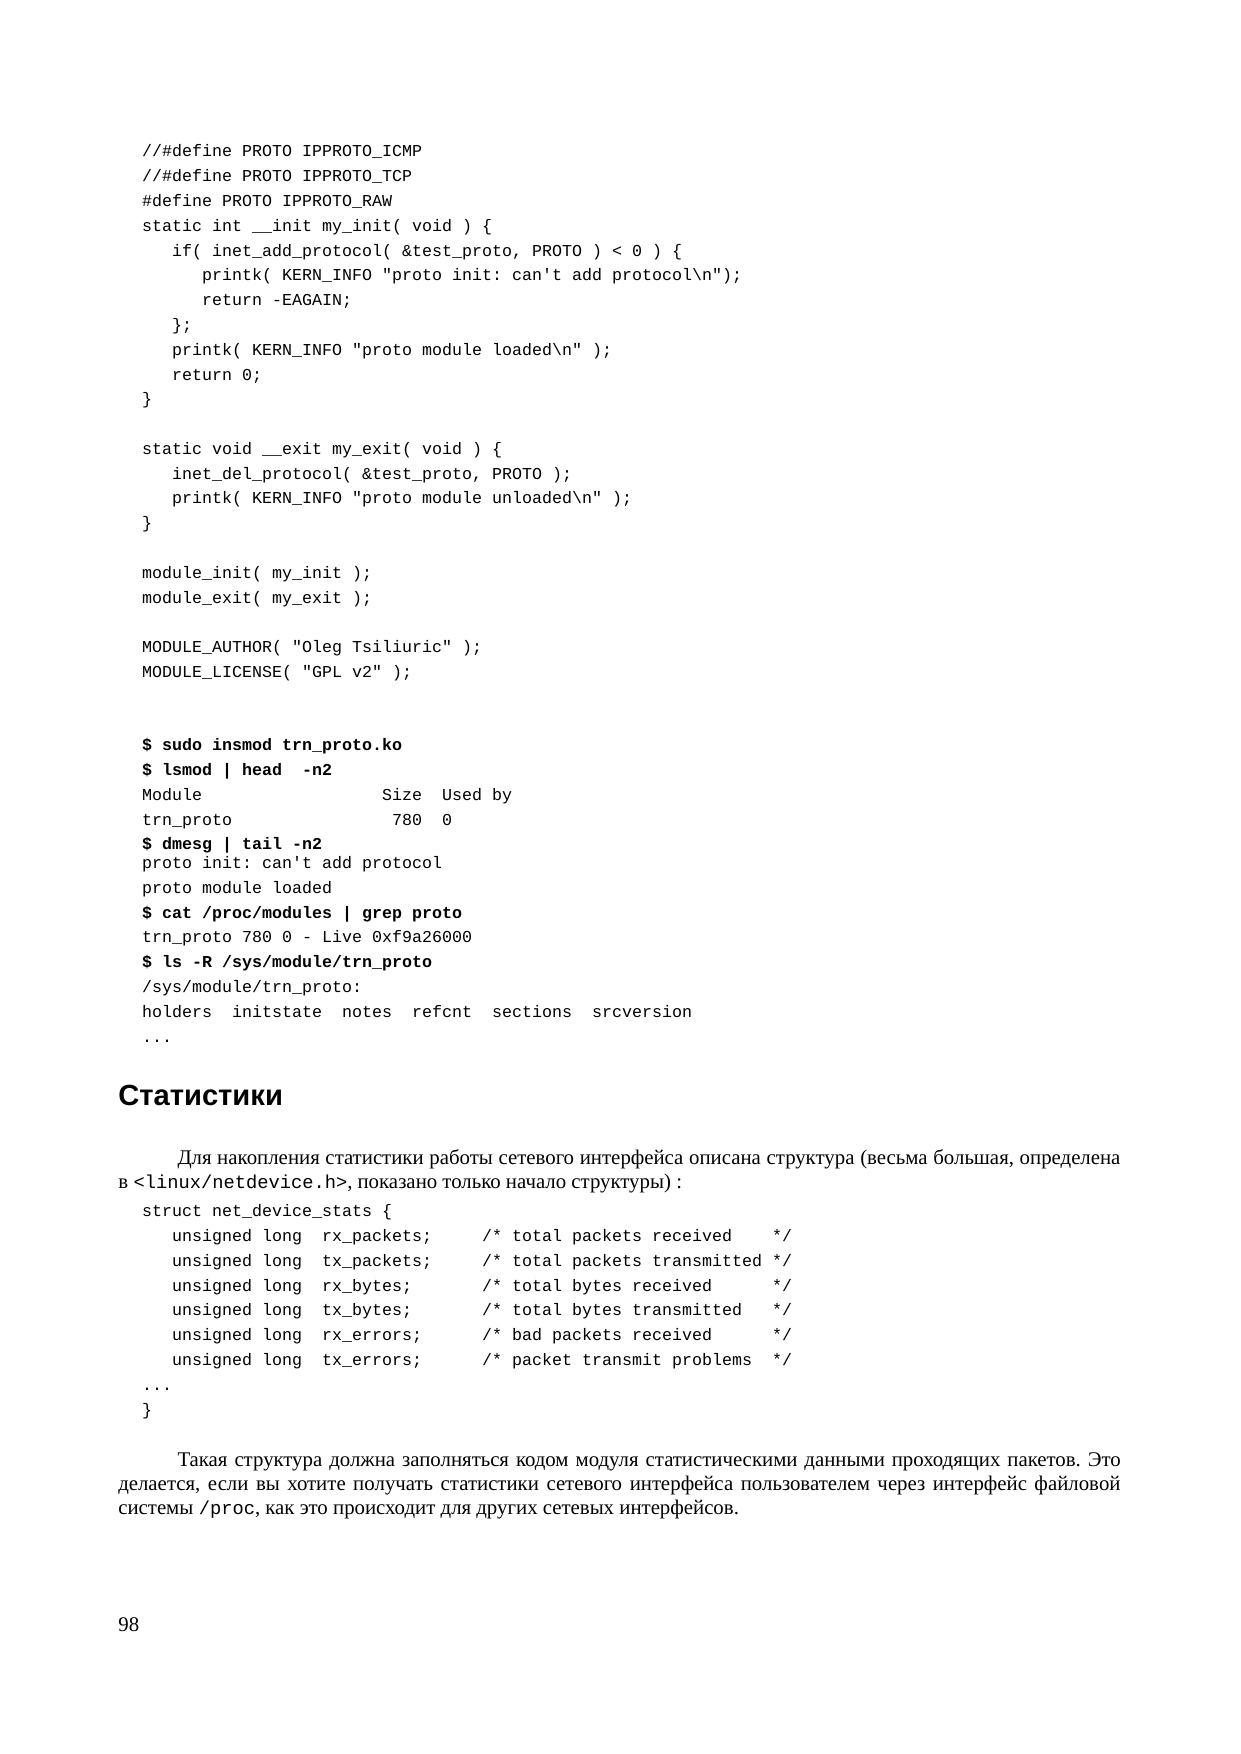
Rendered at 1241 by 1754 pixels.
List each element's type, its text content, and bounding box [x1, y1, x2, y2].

text holders initstate notes refcnt sections srcversion [142, 1003, 1122, 1022]
text unsigned long rx_errors; /* bad packets received */ [142, 1327, 1122, 1346]
text trn_proto 780 0 - Live 0xf9a26000 [142, 929, 1122, 948]
text printk( KERN_INFO "proto module unloaded\n" ); [142, 490, 1122, 509]
text Module Size Used by [142, 786, 1122, 805]
text ... [142, 1028, 1122, 1047]
text ... [142, 1376, 1122, 1395]
text } [142, 1401, 1122, 1420]
text module_init( my_init ); [142, 564, 1122, 583]
text static void __exit my_exit( void ) { [142, 440, 1122, 459]
text $ cat /proc/modules | grep proto [142, 904, 1122, 923]
text #define PROTO IPPROTO_RAW [142, 192, 1122, 211]
text unsigned long tx_packets; /* total packets transmitted */ [142, 1252, 1122, 1271]
text unsigned long rx_bytes; /* total bytes received */ [142, 1277, 1122, 1296]
text }; [142, 316, 1122, 335]
text unsigned long rx_packets; /* total packets received */ [142, 1227, 1122, 1246]
text unsigned long tx_bytes; /* total bytes transmitted */ [142, 1302, 1122, 1321]
text Такая структура должна заполняться кодом модуля статистическими данными проходящих пакетов. Это делается, если вы хотите получать статистики сетевого интерфейса пользователем через интерфейс файловой системы /proc, как это происходит для других сетевых интерфейсов. [118, 1446, 1122, 1520]
text $ lsmod | head -n2 [142, 761, 1122, 780]
text trn_proto 780 0 [142, 811, 1122, 830]
text printk( KERN_INFO "proto module loaded\n" ); [142, 341, 1122, 360]
text if( inet_add_protocol( &test_proto, PROTO ) < 0 ) { [142, 242, 1122, 261]
text return 0; [142, 366, 1122, 385]
text Для накопления статистики работы сетевого интерфейса описана структура (весьма большая, определена в <linux/netdevice.h>, показано только начало структуры) : [118, 1145, 1122, 1194]
text } [142, 515, 1122, 534]
text /sys/module/trn_proto: [142, 979, 1122, 997]
text $ sudo insmod trn_proto.ko [142, 737, 1122, 756]
text MODULE_AUTHOR( "Oleg Tsiliuric" ); [142, 639, 1122, 658]
text //#define PROTO IPPROTO_ICMP [142, 143, 1122, 162]
text } [142, 391, 1122, 410]
text $ ls -R /sys/module/trn_proto [142, 954, 1122, 973]
text //#define PROTO IPPROTO_TCP [142, 168, 1122, 187]
text proto module loaded [142, 879, 1122, 898]
subtitle Статистики [118, 1078, 1122, 1112]
text struct net_device_stats { [142, 1203, 1122, 1222]
text printk( KERN_INFO "proto init: can't add protocol\n"); [142, 267, 1122, 286]
text return -EAGAIN; [142, 292, 1122, 311]
text MODULE_LICENSE( "GPL v2" ); [142, 663, 1122, 682]
text static int __init my_init( void ) { [142, 217, 1122, 236]
text module_exit( my_exit ); [142, 589, 1122, 608]
text $ dmesg | tail -n2 proto init: can't add protocol [142, 836, 1122, 873]
text inet_del_protocol( &test_proto, PROTO ); [142, 465, 1122, 484]
text unsigned long tx_errors; /* packet transmit problems */ [142, 1351, 1122, 1370]
